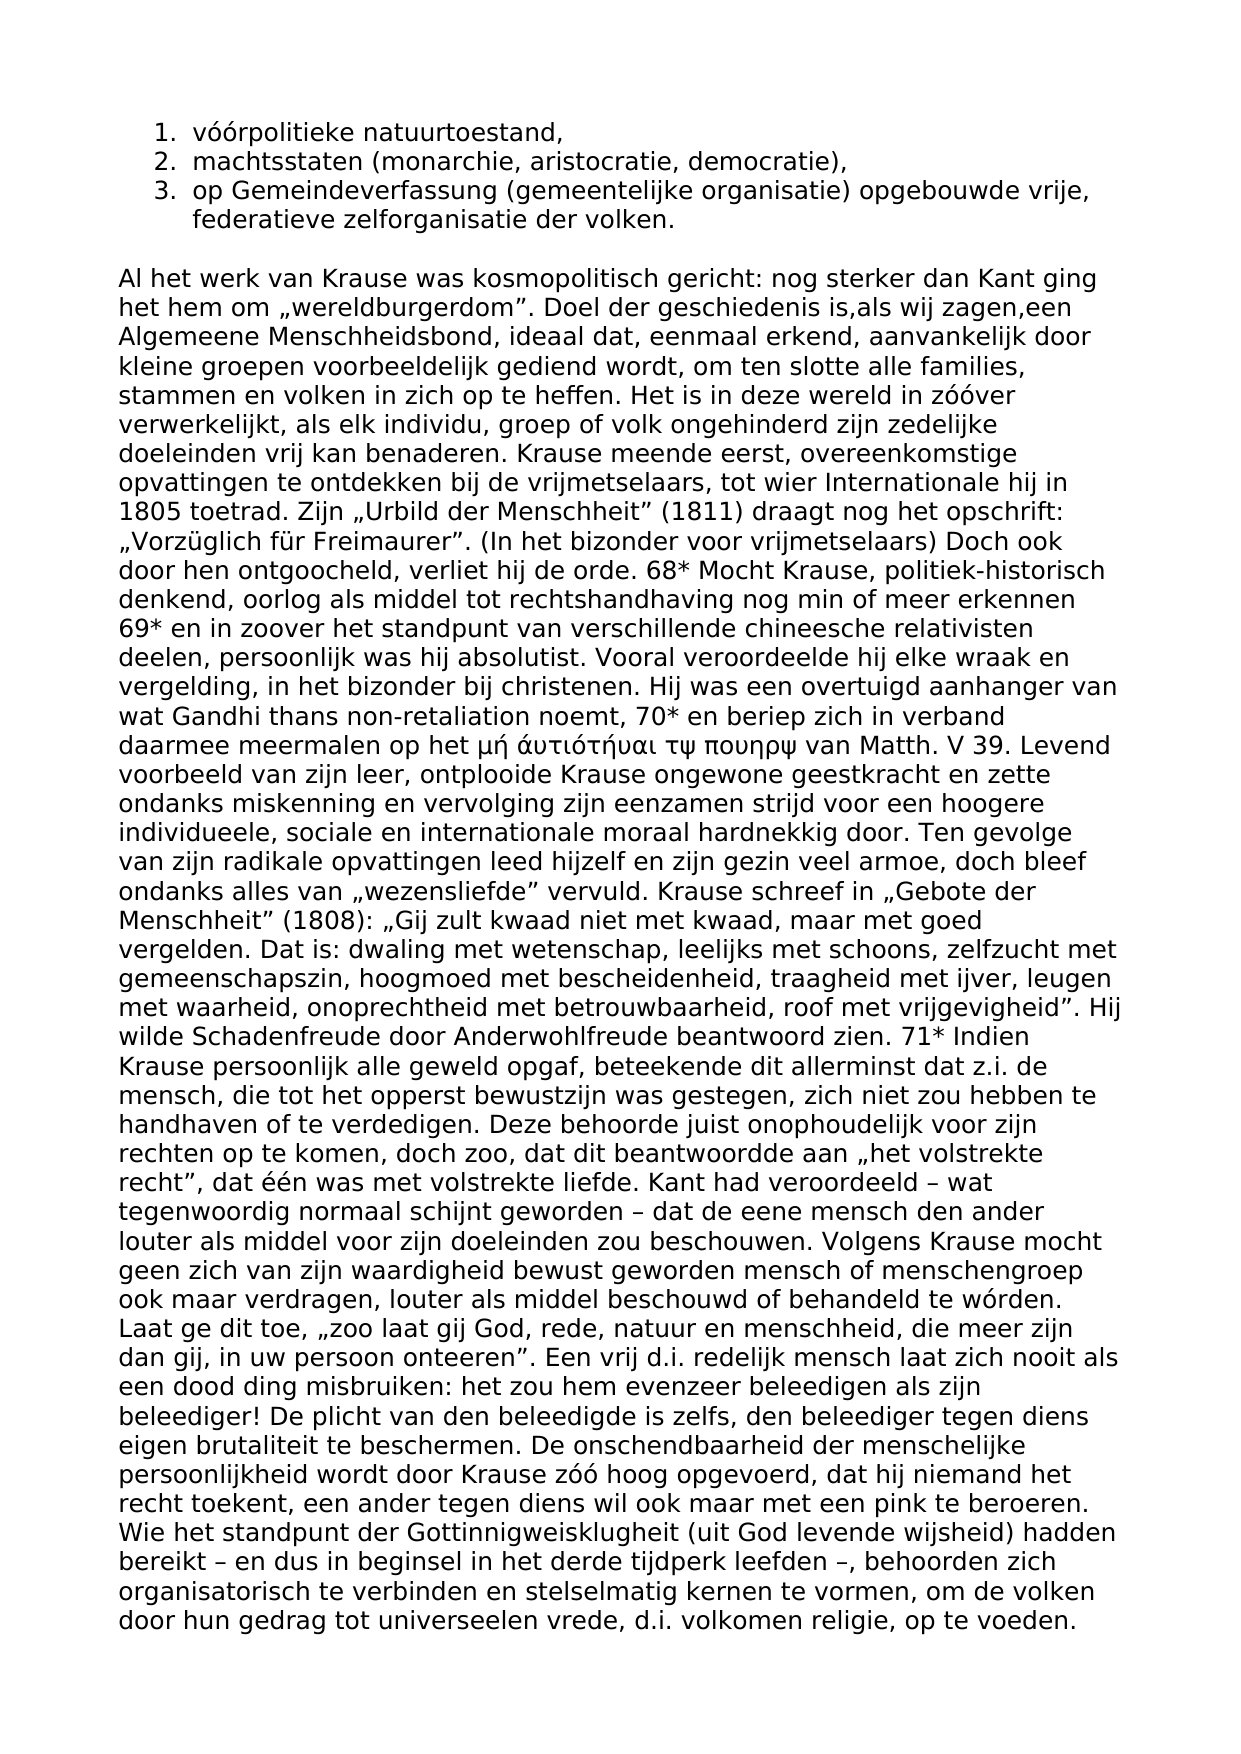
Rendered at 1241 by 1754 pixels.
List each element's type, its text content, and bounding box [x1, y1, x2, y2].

list vóórpolitieke natuurtoestand, [177, 118, 1122, 147]
list op Gemeindeverfassung (gemeentelijke organisatie) opgebouwde vrije, federatieve zelforganisatie der volken. [177, 176, 1122, 235]
list machtsstaten (monarchie, aristocratie, democratie), [177, 147, 1122, 176]
text Al het werk van Krause was kosmopolitisch gericht: nog sterker dan Kant ging het hem om „wereldburgerdom”. Doel der geschiedenis is,als wij zagen,een Algemeene Menschheidsbond, ideaal dat, eenmaal erkend, aanvankelijk door kleine groepen voorbeeldelijk gediend wordt, om ten slotte alle families, stammen en volken in zich op te heffen. Het is in deze wereld in zóóver verwerkelijkt, als elk individu, groep of volk ongehinderd zijn zedelijke doeleinden vrij kan benaderen. Krause meende eerst, overeenkomstige opvattingen te ontdekken bij de vrijmetselaars, tot wier Internationale hij in 1805 toetrad. Zijn „Urbild der Menschheit” (1811) draagt nog het opschrift: „Vorzüglich für Freimaurer”. (In het bizonder voor vrijmetselaars) Doch ook door hen ontgoocheld, verliet hij de orde. 68* Mocht Krause, politiek-historisch denkend, oorlog als middel tot rechtshandhaving nog min of meer erkennen 69* en in zoover het standpunt van verschillende chineesche relativisten deelen, persoonlijk was hij absolutist. Vooral veroordeelde hij elke wraak en vergelding, in het bizonder bij christenen. Hij was een overtuigd aanhanger van wat Gandhi thans non-retaliation noemt, 70* en beriep zich in verband daarmee meermalen op het μή άυτιότήυαι τψ πουηρψ van Matth. V 39. Levend voorbeeld van zijn leer, ontplooide Krause ongewone geestkracht en zette ondanks miskenning en vervolging zijn eenzamen strijd voor een hoogere individueele, sociale en internationale moraal hardnekkig door. Ten gevolge van zijn radikale opvattingen leed hijzelf en zijn gezin veel armoe, doch bleef ondanks alles van „wezensliefde” vervuld. Krause schreef in „Gebote der Menschheit” (1808): „Gij zult kwaad niet met kwaad, maar met goed vergelden. Dat is: dwaling met wetenschap, leelijks met schoons, zelfzucht met gemeenschapszin, hoogmoed met bescheidenheid, traagheid met ijver, leugen met waarheid, onoprechtheid met betrouwbaarheid, roof met vrijgevigheid”. Hij wilde Schadenfreude door Anderwohlfreude beantwoord zien. 71* Indien Krause persoonlijk alle geweld opgaf, beteekende dit allerminst dat z.i. de mensch, die tot het opperst bewustzijn was gestegen, zich niet zou hebben te handhaven of te verdedigen. Deze behoorde juist onophoudelijk voor zijn rechten op te komen, doch zoo, dat dit beantwoordde aan „het volstrekte recht”, dat één was met volstrekte liefde. Kant had veroordeeld – wat tegenwoordig normaal schijnt geworden – dat de eene mensch den ander louter als middel voor zijn doeleinden zou beschouwen. Volgens Krause mocht geen zich van zijn waardigheid bewust geworden mensch of menschengroep ook maar verdragen, louter als middel beschouwd of behandeld te wórden. Laat ge dit toe, „zoo laat gij God, rede, natuur en menschheid, die meer zijn dan gij, in uw persoon onteeren”. Een vrij d.i. redelijk mensch laat zich nooit als een dood ding misbruiken: het zou hem evenzeer beleedigen als zijn beleediger! De plicht van den beleedigde is zelfs, den beleediger tegen diens eigen brutaliteit te beschermen. De onschendbaarheid der menschelijke persoonlijkheid wordt door Krause zóó hoog opgevoerd, dat hij niemand het recht toekent, een ander tegen diens wil ook maar met een pink te beroeren. Wie het standpunt der Gottinnigweisklugheit (uit God levende wijsheid) hadden bereikt – en dus in beginsel in het derde tijdperk leefden –, behoorden zich organisatorisch te verbinden en stelselmatig kernen te vormen, om de volken door hun gedrag tot universeelen vrede, d.i. volkomen religie, op te voeden. [118, 264, 1122, 1635]
